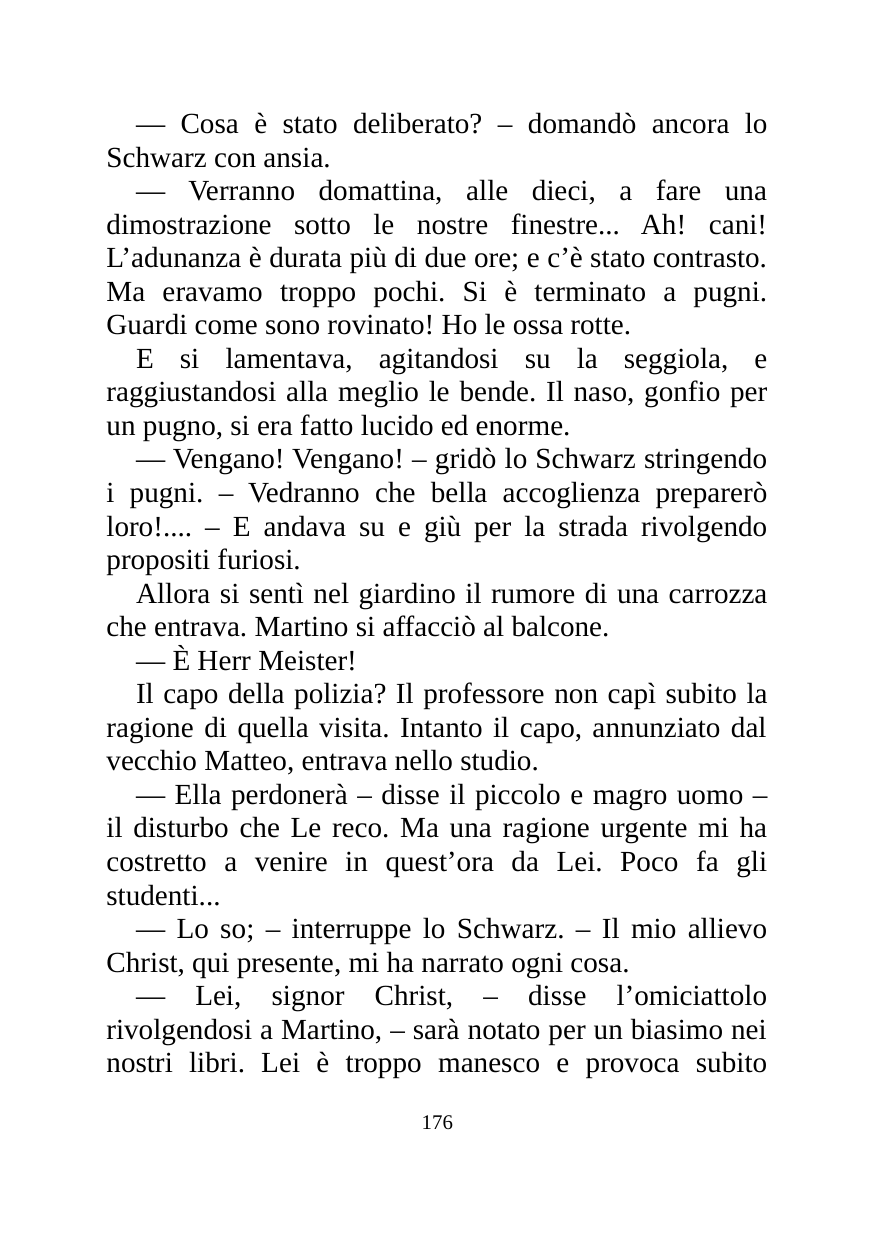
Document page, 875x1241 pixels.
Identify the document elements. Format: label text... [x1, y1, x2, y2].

text — Vengano! Vengano! – gridò lo Schwarz stringendo i pugni. – Vedranno che bella accoglienza preparerò loro!.... – E andava su e giù per la strada rivolgendo propositi furiosi. [106, 442, 768, 576]
text — Ella perdonerà – disse il piccolo e magro uomo – il disturbo che Le reco. Ma una ragione urgente mi ha costretto a venire in quest’ora da Lei. Poco fa gli studenti... [106, 777, 768, 911]
text — Lei, signor Christ, – disse l’omiciattolo rivolgendosi a Martino, – sarà notato per un biasimo nei nostri libri. Lei è troppo manesco e provoca subito [106, 978, 768, 1079]
text Allora si sentì nel giardino il rumore di una carrozza che entrava. Martino si affacciò al balcone. [106, 576, 768, 643]
text — È Herr Meister! [106, 643, 768, 676]
text E si lamentava, agitandosi su la seggiola, e raggiustandosi alla meglio le bende. Il naso, gonfio per un pugno, si era fatto lucido ed enorme. [106, 341, 768, 442]
text — Cosa è stato deliberato? – domandò ancora lo Schwarz con ansia. [106, 106, 768, 173]
text Il capo della polizia? Il professore non capì subito la ragione di quella visita. Intanto il capo, annunziato dal vecchio Matteo, entrava nello studio. [106, 676, 768, 777]
text — Lo so; – interruppe lo Schwarz. – Il mio allievo Christ, qui presente, mi ha narrato ogni cosa. [106, 911, 768, 978]
text — Verranno domattina, alle dieci, a fare una dimostrazione sotto le nostre finestre... Ah! cani! L’adunanza è durata più di due ore; e c’è stato contrasto. Ma eravamo troppo pochi. Si è terminato a pugni. Guardi come sono rovinato! Ho le ossa rotte. [106, 173, 768, 341]
